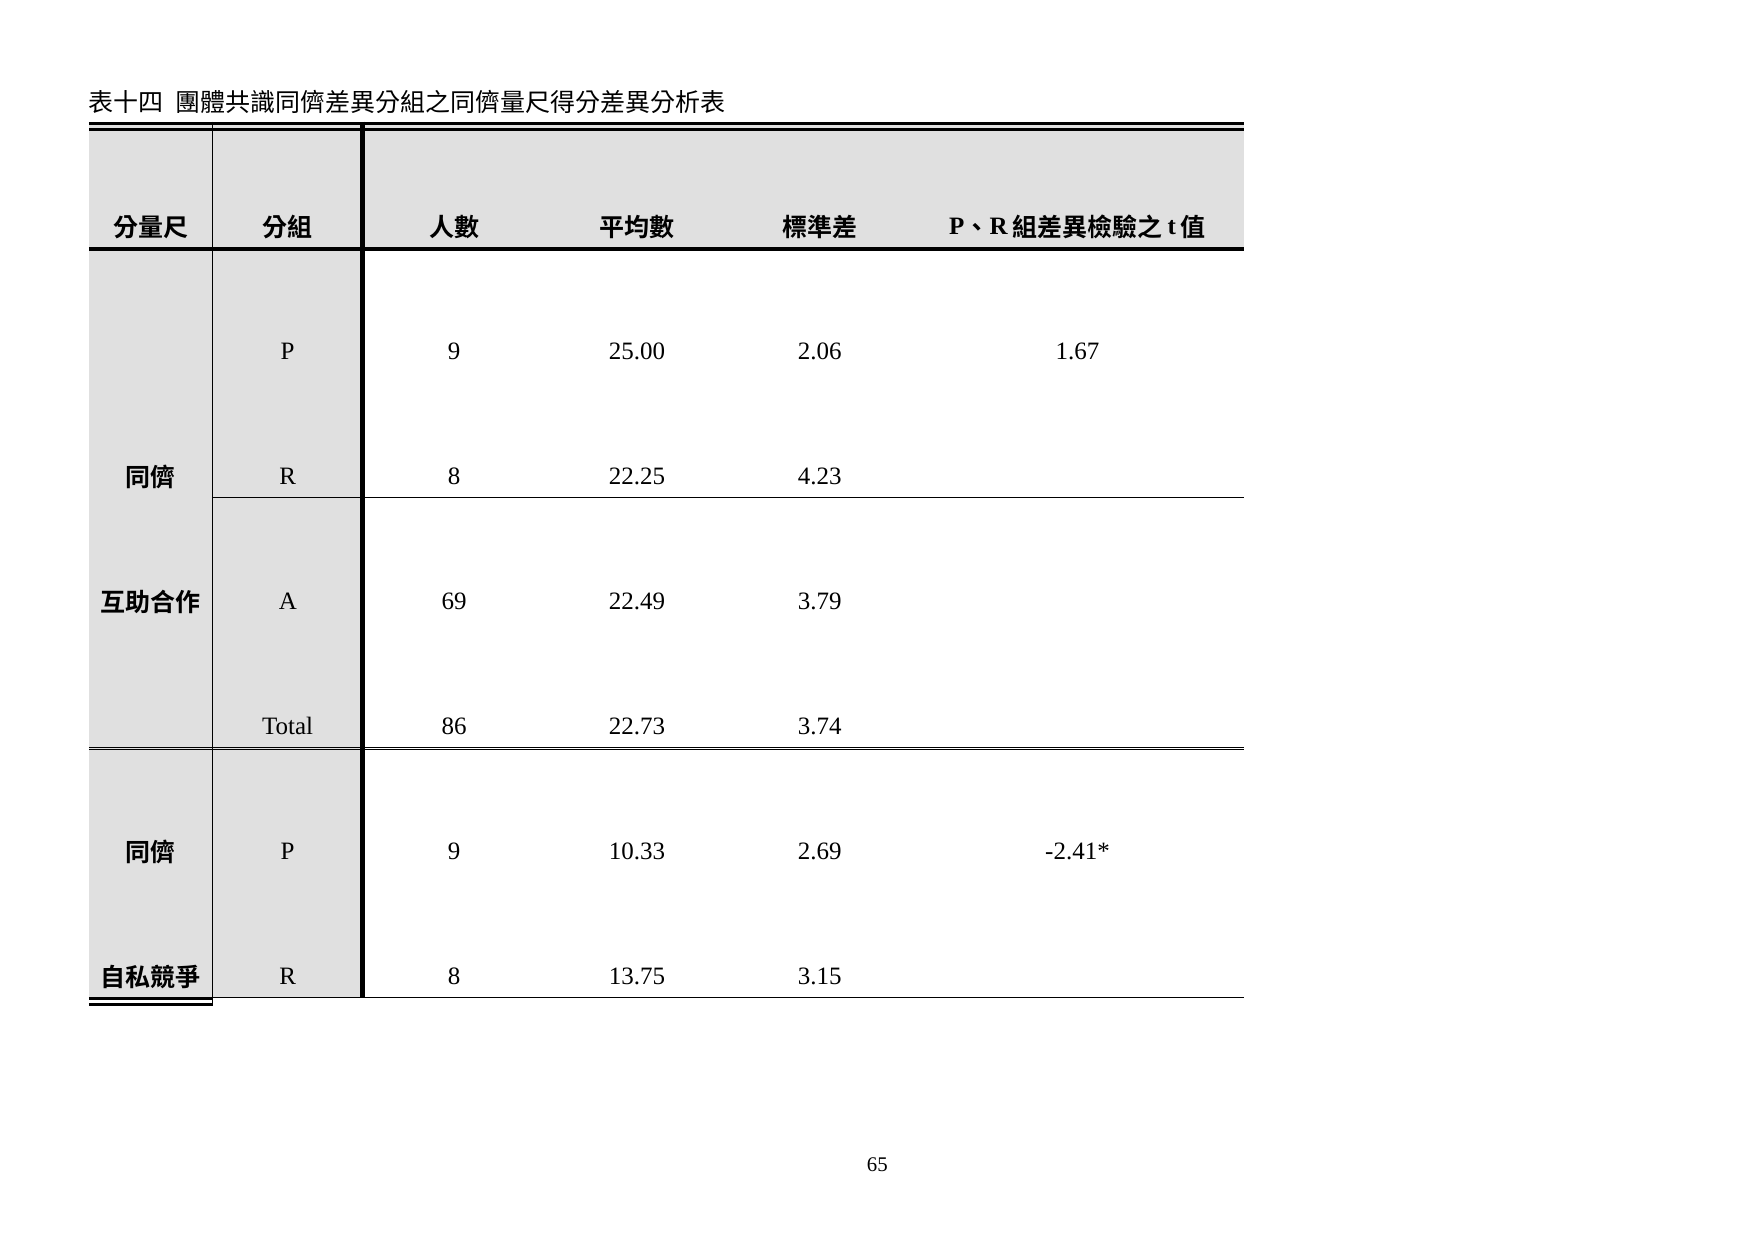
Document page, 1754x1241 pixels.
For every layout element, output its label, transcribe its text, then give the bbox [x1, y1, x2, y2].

table_header 人數 [365, 131, 545, 247]
table_header 分量尺 [89, 131, 212, 247]
table_cell R [213, 372, 360, 497]
table_cell 3.15 [728, 872, 911, 997]
table_cell R [213, 872, 360, 997]
table_cell 9 [365, 251, 545, 372]
table_cell 同儕 互助合作 [89, 251, 212, 747]
table_cell 8 [365, 872, 545, 997]
table_cell Total [213, 622, 360, 747]
table_cell 2.69 [728, 750, 911, 872]
table_cell 4.23 [728, 372, 911, 497]
table_cell 3.79 [728, 498, 911, 622]
table_header 平均數 [545, 131, 728, 247]
table_cell 9 [365, 750, 545, 872]
table_cell 同儕 自私競爭 [89, 750, 212, 997]
table_cell 8 [365, 372, 545, 497]
table_cell 13.75 [545, 872, 728, 997]
table_cell 22.49 [545, 498, 728, 622]
table_cell A [213, 498, 360, 622]
table_header P、R組差異檢驗之t值 [911, 131, 1244, 247]
table_cell 25.00 [545, 251, 728, 372]
table_cell 86 [365, 622, 545, 747]
table_cell [911, 498, 1244, 747]
table_cell 1.67 [911, 251, 1244, 497]
table_cell 69 [365, 498, 545, 622]
text 表十四 團體共識同儕差異分組之同儕量尺得分差異分析表 [89, 59, 1665, 122]
table_cell 22.25 [545, 372, 728, 497]
table_cell 22.73 [545, 622, 728, 747]
table_cell 10.33 [545, 750, 728, 872]
table_cell P [213, 251, 360, 372]
table_cell 3.74 [728, 622, 911, 747]
table_cell -2.41* [911, 750, 1244, 997]
table_header 分組 [213, 131, 360, 247]
table_header 標準差 [728, 131, 911, 247]
table_cell 2.06 [728, 251, 911, 372]
table_cell P [213, 750, 360, 872]
